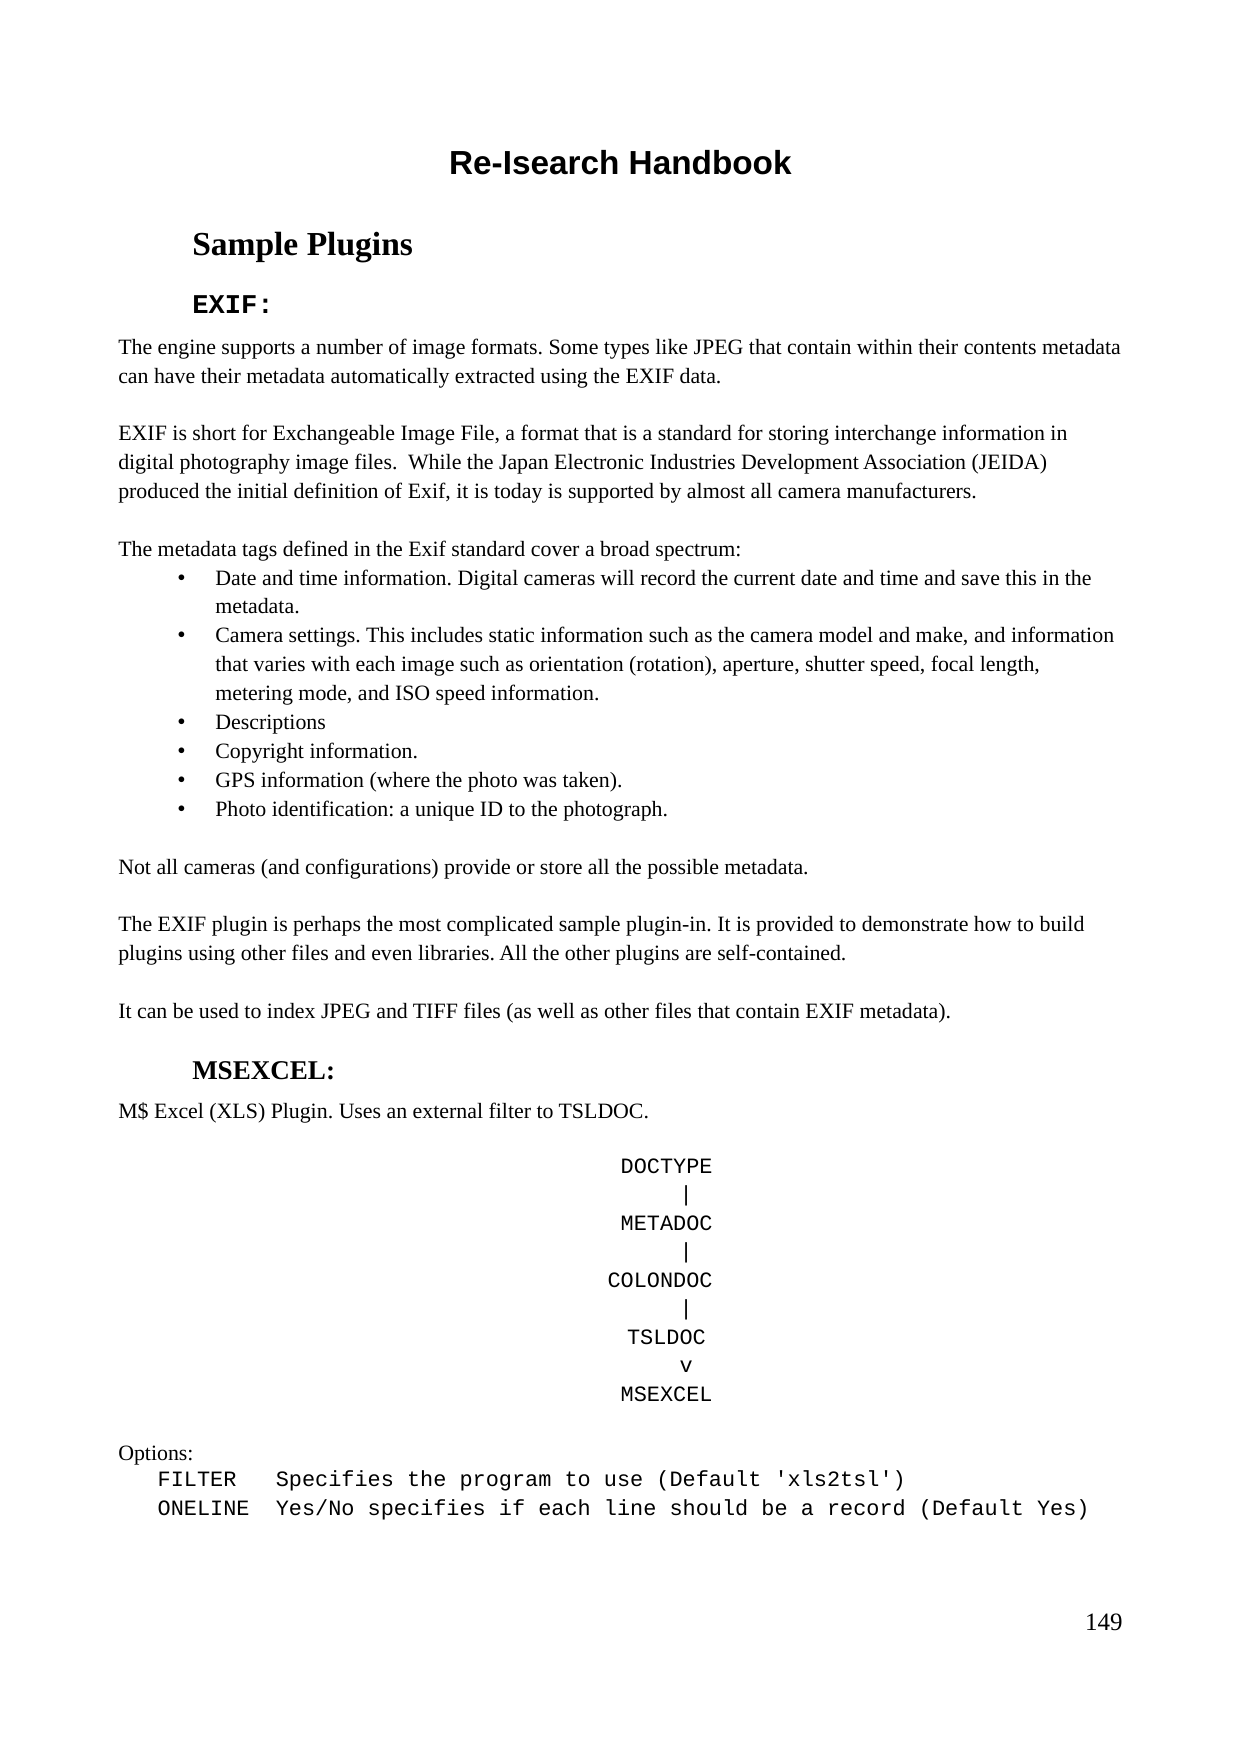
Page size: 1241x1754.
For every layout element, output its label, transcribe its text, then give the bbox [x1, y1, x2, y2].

text ONELINE Yes/No specifies if each line should be a record (Default Yes) [118, 1497, 1122, 1522]
text DOCTYPE [118, 1155, 1122, 1180]
text | [118, 1297, 1122, 1322]
list Date and time information. Digital cameras will record the current date and time and save this in the metadata. [178, 564, 1122, 619]
list Descriptions [178, 709, 1122, 734]
text | [118, 1184, 1122, 1208]
text FILTER Specifies the program to use (Default 'xls2tsl') [118, 1469, 1122, 1493]
subtitle Sample Plugins [118, 224, 1122, 263]
list GPS information (where the photo was taken). [178, 767, 1122, 792]
text The metadata tags defined in the Exif standard cover a broad spectrum: [118, 536, 1122, 561]
text Options: [118, 1440, 1122, 1465]
list Copyright information. [178, 738, 1122, 763]
text TSLDOC [118, 1326, 1122, 1351]
text The EXIF plugin is perhaps the most complicated sample plugin-in. It is provided to demonstrate how to build plugins using other files and even libraries. All the other plugins are self-contained. [118, 911, 1122, 965]
list Camera settings. This includes static information such as the camera model and make, and information that varies with each image such as orientation (rotation), aperture, shutter speed, focal length, metering mode, and ISO speed information. [178, 622, 1122, 706]
text MSEXCEL [118, 1383, 1122, 1407]
text It can be used to index JPEG and TIFF files (as well as other files that contain EXIF metadata). [118, 998, 1122, 1023]
list Photo identification: a unique ID to the photograph. [178, 796, 1122, 821]
text COLONDOC [118, 1269, 1122, 1294]
text | [118, 1241, 1122, 1265]
text The engine supports a number of image formats. Some types like JPEG that contain within their contents metadata can have their metadata automatically extracted using the EXIF data. [118, 334, 1122, 388]
subtitle EXIF: [118, 288, 1122, 321]
text Not all cameras (and configurations) provide or store all the possible metadata. [118, 854, 1122, 879]
text EXIF is short for Exchangeable Image File, a format that is a standard for storing interchange information in digital photography image files. While the Japan Electronic Industries Development Association (JEIDA) produced the initial definition of Exif, it is today is supported by almost all camera manufacturers. [118, 420, 1122, 503]
text v [118, 1354, 1122, 1379]
subtitle MSEXCEL: [118, 1054, 1122, 1085]
text METADOC [118, 1212, 1122, 1237]
text M$ Excel (XLS) Plugin. Uses an external filter to TSLDOC. [118, 1098, 1122, 1123]
